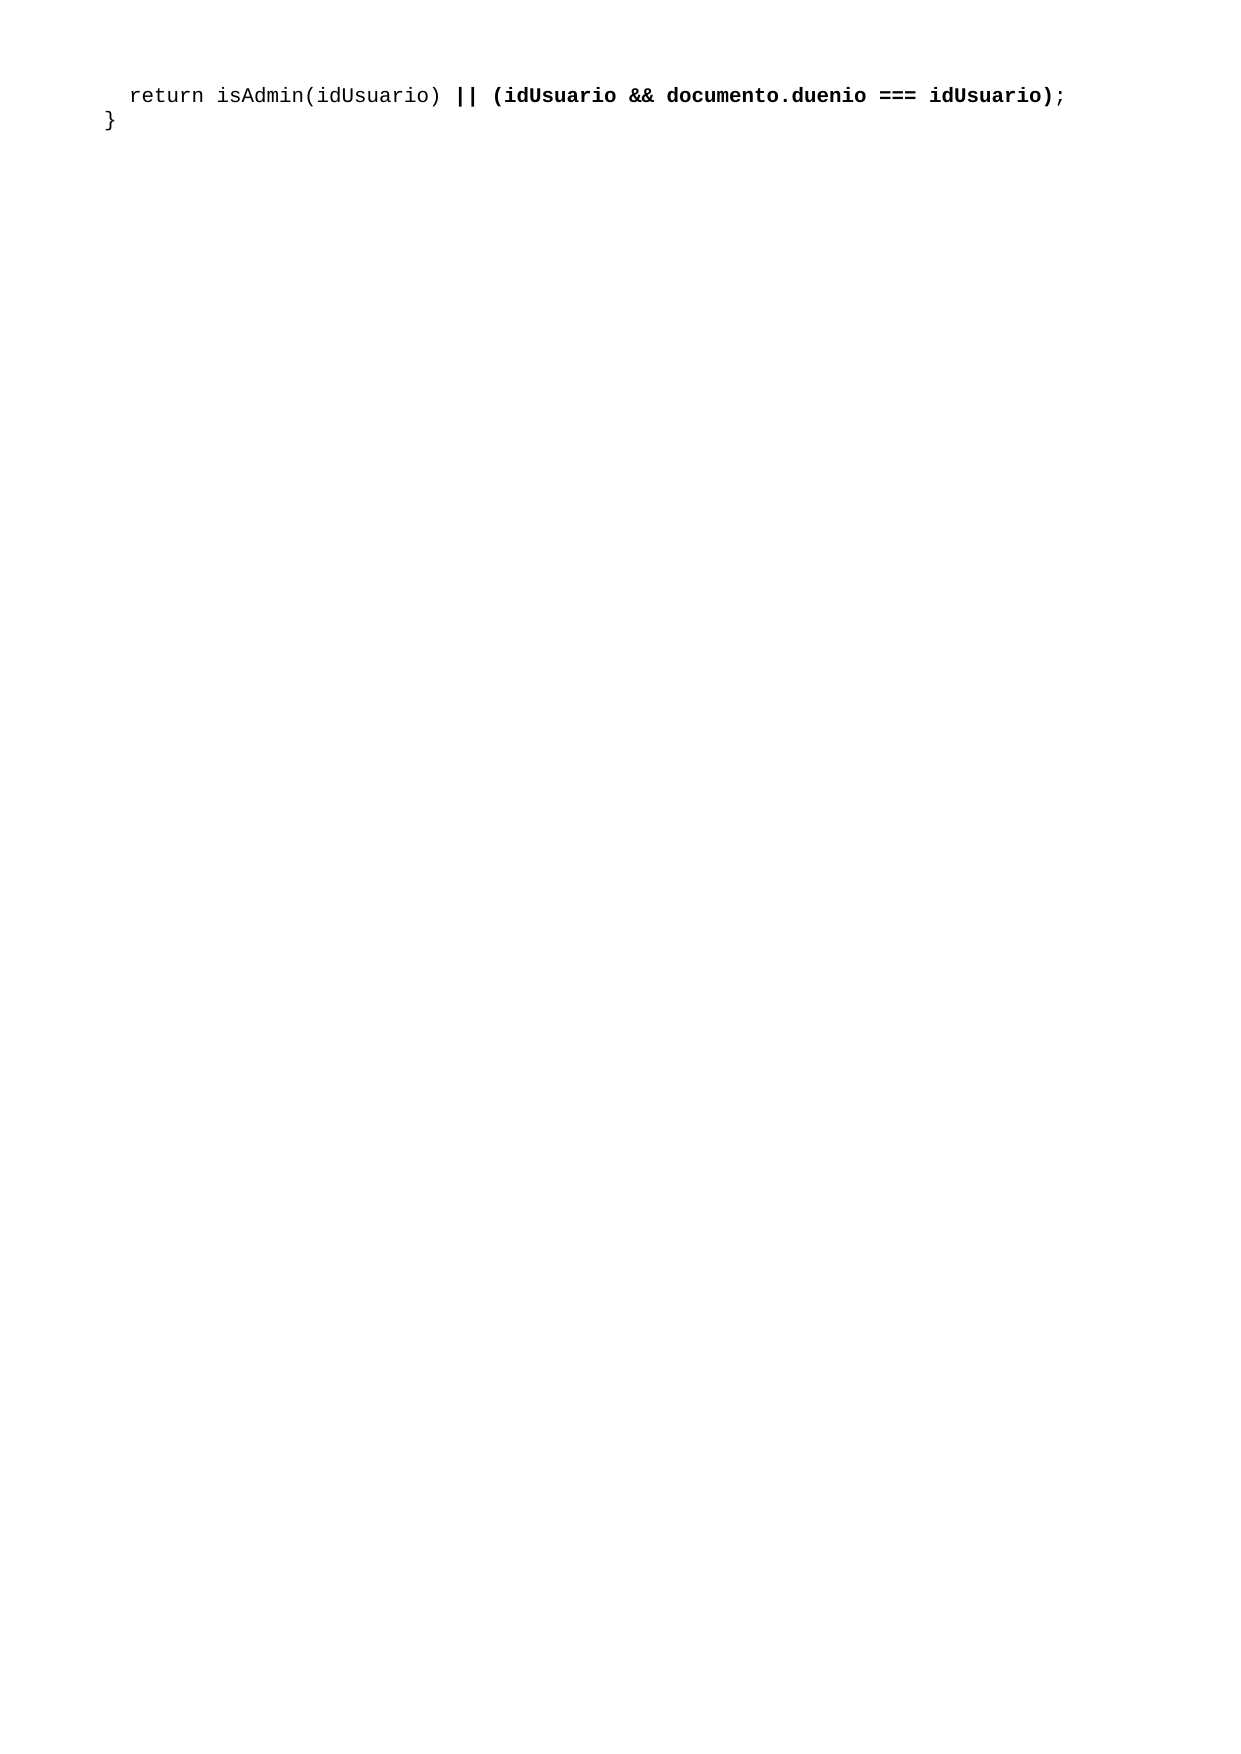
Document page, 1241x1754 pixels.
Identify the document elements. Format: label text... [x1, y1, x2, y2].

text } [79, 109, 1156, 133]
text return isAdmin(idUsuario) || (idUsuario && documento.duenio === idUsuario); [79, 86, 1156, 109]
